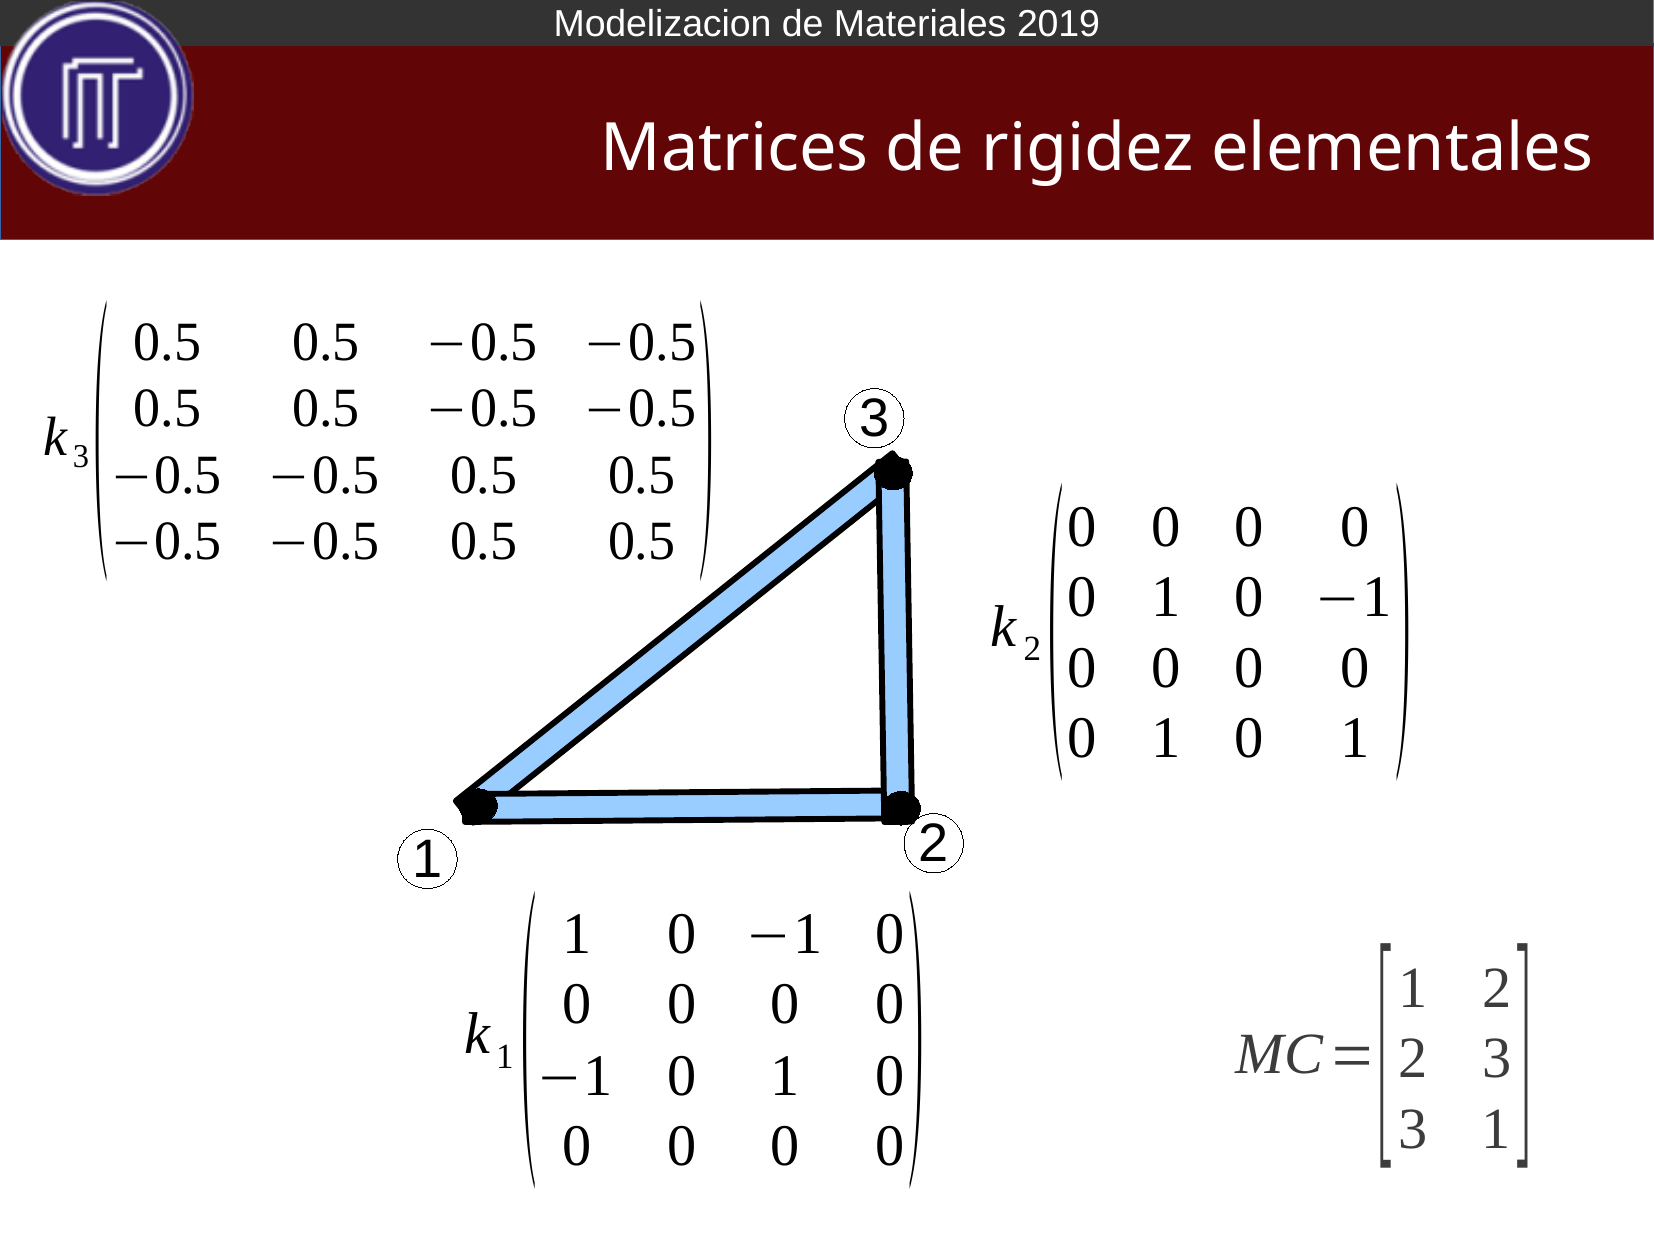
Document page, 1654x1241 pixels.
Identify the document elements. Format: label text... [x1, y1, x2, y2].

text_box [455, 453, 921, 826]
chart [457, 887, 934, 1193]
title Matrices de rigidez elementales [41, 70, 1654, 218]
text_box 1 [397, 829, 458, 889]
text_box 3 [844, 388, 905, 448]
chart [1224, 940, 1539, 1171]
text_box 2 [904, 813, 964, 873]
picture [0, 0, 194, 196]
chart [982, 479, 1420, 785]
chart [35, 297, 722, 585]
